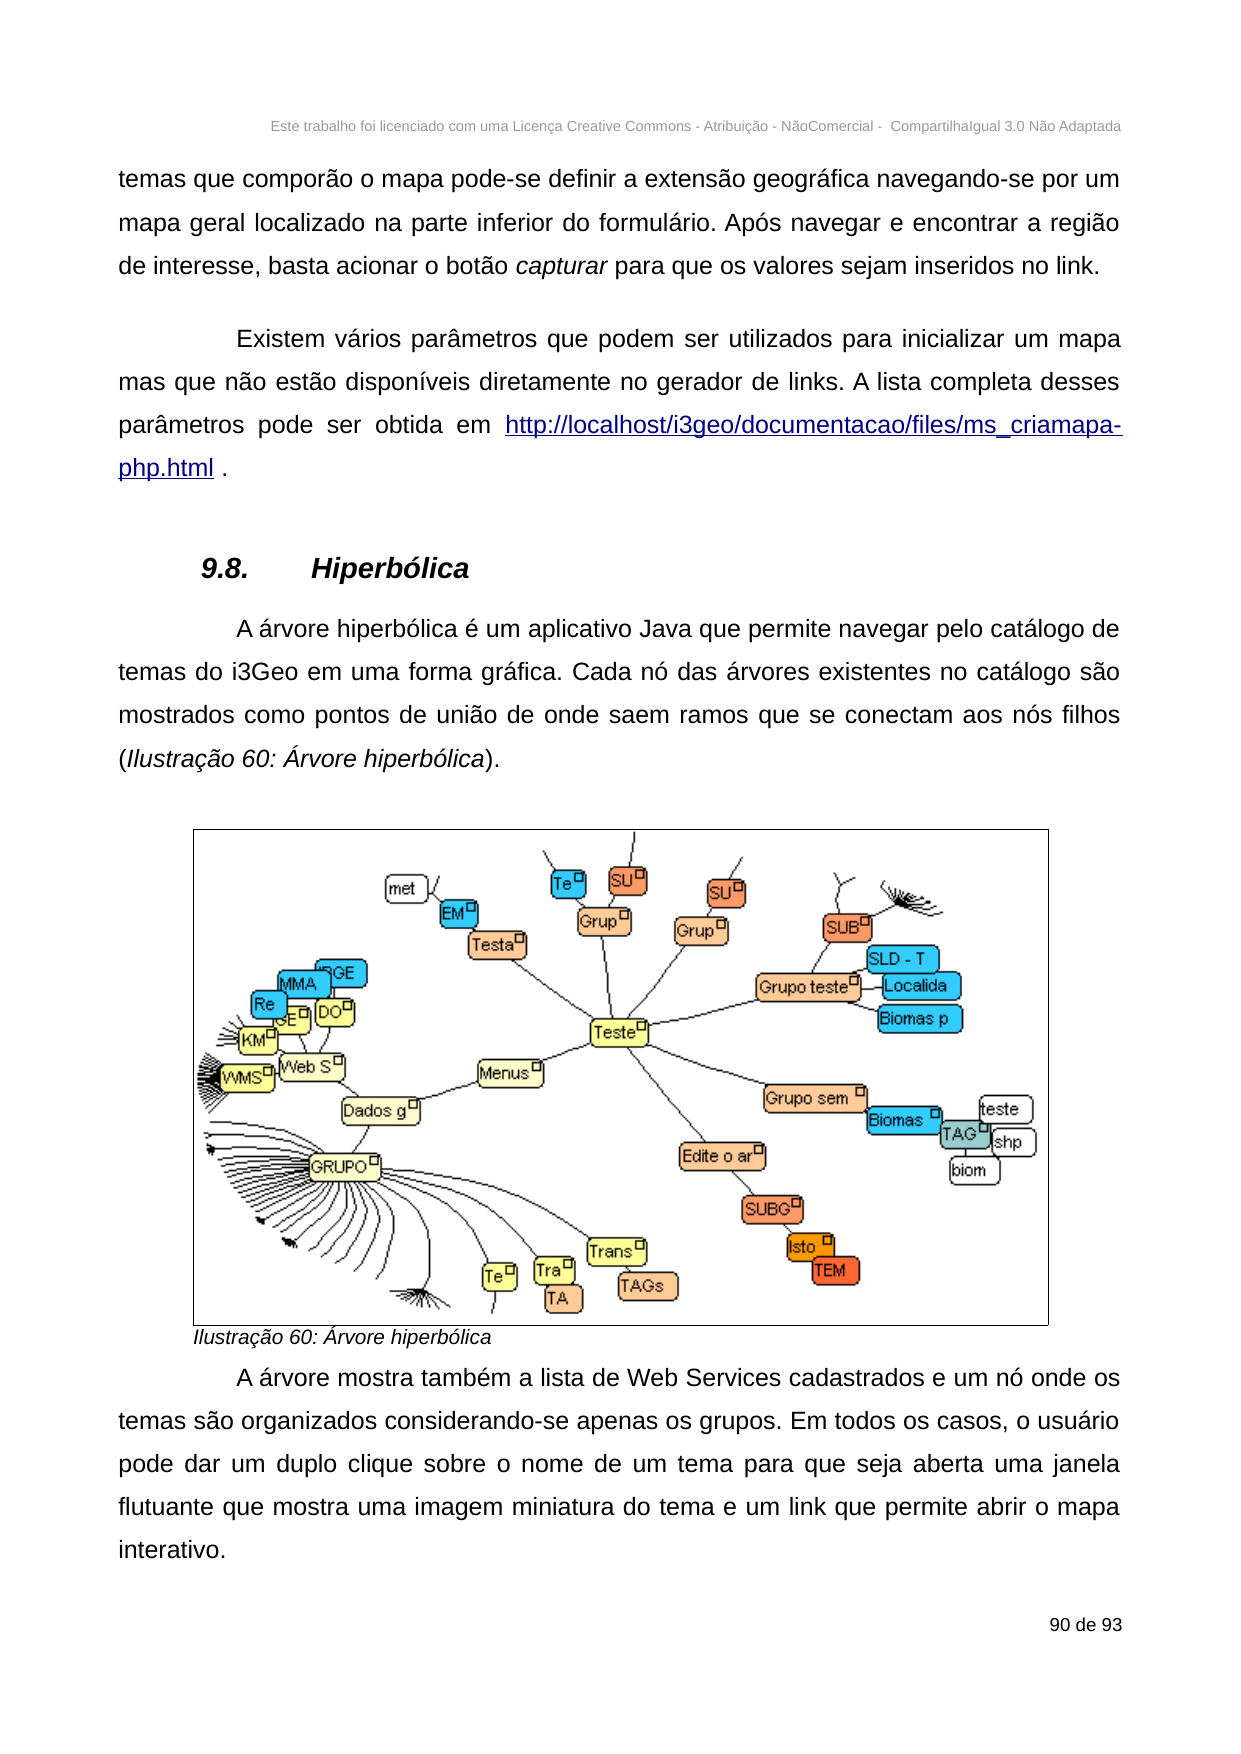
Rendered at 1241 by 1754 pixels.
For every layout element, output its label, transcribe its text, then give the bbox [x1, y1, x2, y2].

text Ilustração 60: Árvore hiperbólica [193, 1326, 1047, 1349]
picture [194, 830, 1048, 1325]
text temas que comporão o mapa pode-se definir a extensão geográfica navegando-se por um mapa geral localizado na parte inferior do formulário. Após navegar e encontrar a região de interesse, basta acionar o botão capturar para que os valores sejam inseridos no link. [118, 164, 1122, 279]
subtitle Hiperbólica [163, 551, 1077, 585]
text Existem vários parâmetros que podem ser utilizados para inicializar um mapa mas que não estão disponíveis diretamente no gerador de links. A lista completa desses parâmetros pode ser obtida em http://localhost/i3geo/documentacao/files/ms_criamapa-php.html . [118, 324, 1122, 482]
text A árvore mostra também a lista de Web Services cadastrados e um nó onde os temas são organizados considerando-se apenas os grupos. Em todos os casos, o usuário pode dar um duplo clique sobre o nome de um tema para que seja aberta uma janela flutuante que mostra uma imagem miniatura do tema e um link que permite abrir o mapa interativo. [118, 817, 1122, 1564]
text A árvore hiperbólica é um aplicativo Java que permite navegar pelo catálogo de temas do i3Geo em uma forma gráfica. Cada nó das árvores existentes no catálogo são mostrados como pontos de união de onde saem ramos que se conectam aos nós filhos (Ilustração 60: Árvore hiperbólica). [118, 614, 1122, 772]
